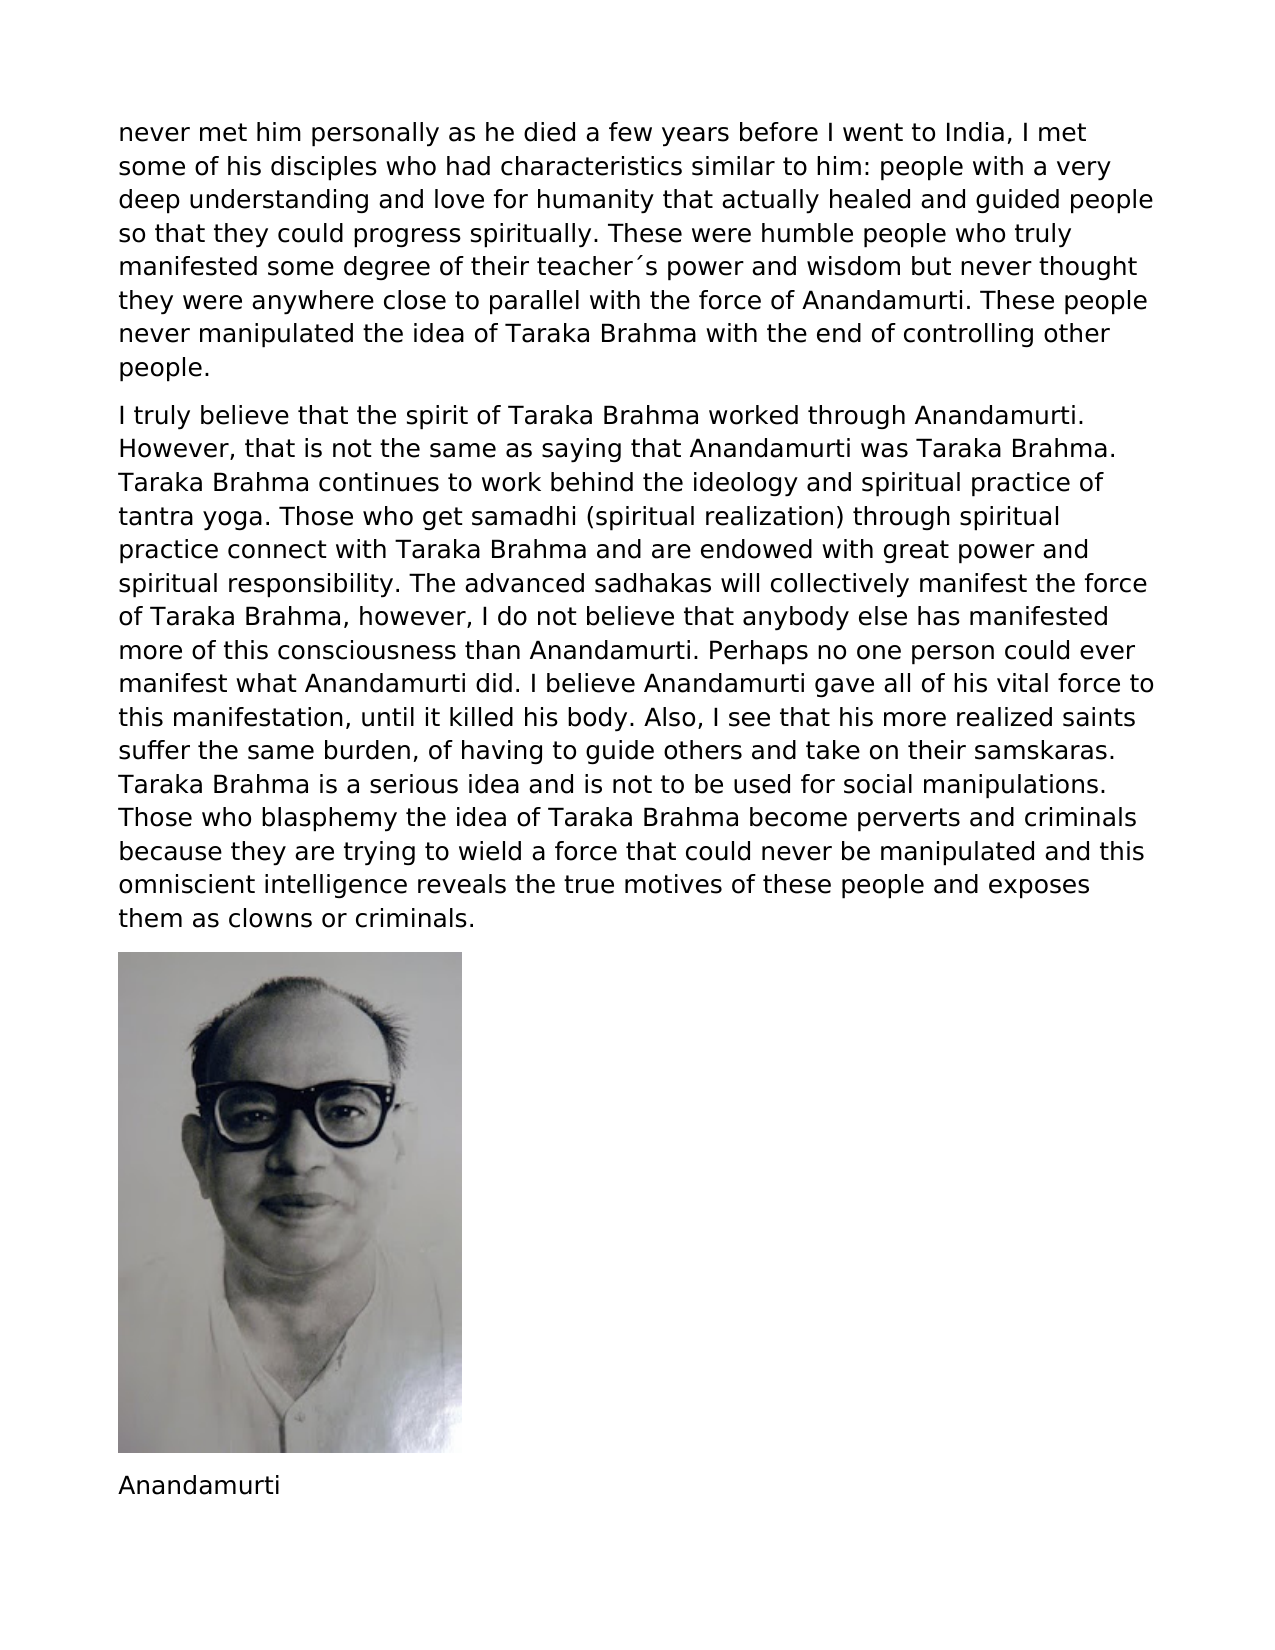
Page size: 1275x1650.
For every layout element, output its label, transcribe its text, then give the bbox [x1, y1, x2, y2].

text I truly believe that the spirit of Taraka Brahma worked through Anandamurti. However, that is not the same as saying that Anandamurti was Taraka Brahma. Taraka Brahma continues to work behind the ideology and spiritual practice of tantra yoga. Those who get samadhi (spiritual realization) through spiritual practice connect with Taraka Brahma and are endowed with great power and spiritual responsibility. The advanced sadhakas will collectively manifest the force of Taraka Brahma, however, I do not believe that anybody else has manifested more of this consciousness than Anandamurti. Perhaps no one person could ever manifest what Anandamurti did. I believe Anandamurti gave all of his vital force to this manifestation, until it killed his body. Also, I see that his more realized saints suffer the same burden, of having to guide others and take on their samskaras. Taraka Brahma is a serious idea and is not to be used for social manipulations. Those who blasphemy the idea of Taraka Brahma become perverts and criminals because they are trying to wield a force that could never be manipulated and this omniscient intelligence reveals the true motives of these people and exposes them as clowns or criminals. [118, 401, 1157, 933]
text Anandamurti [118, 1471, 1157, 1500]
picture [118, 952, 462, 1453]
text never met him personally as he died a few years before I went to India, I met some of his disciples who had characteristics similar to him: people with a very deep understanding and love for humanity that actually healed and guided people so that they could progress spiritually. These were humble people who truly manifested some degree of their teacher´s power and wisdom but never thought they were anywhere close to parallel with the force of Anandamurti. These people never manipulated the idea of Taraka Brahma with the end of controlling other people. [118, 118, 1157, 382]
